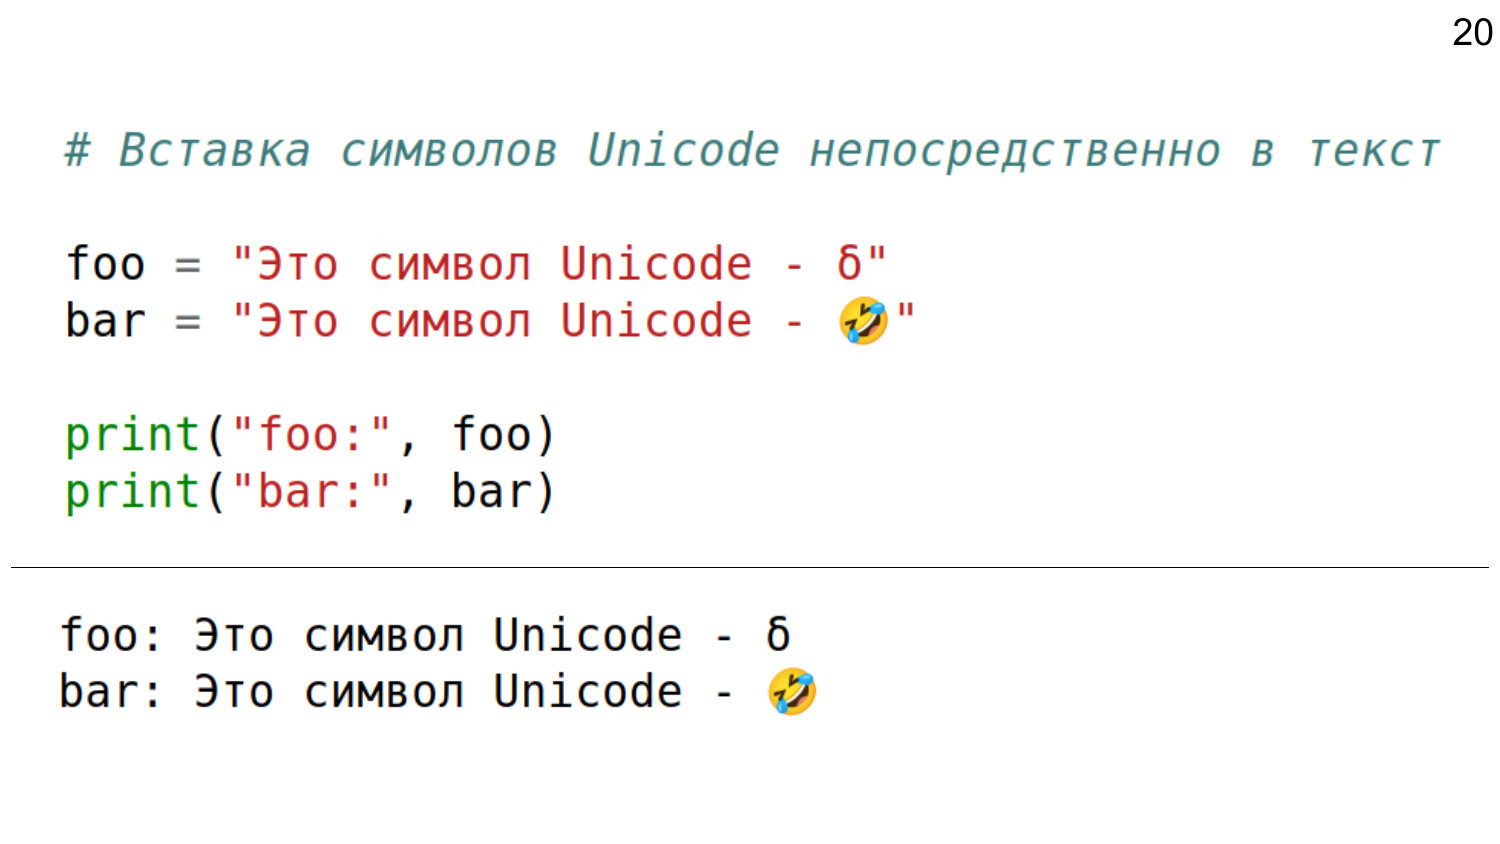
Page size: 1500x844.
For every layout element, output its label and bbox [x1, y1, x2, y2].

picture [47, 601, 833, 730]
picture [47, 117, 1455, 535]
